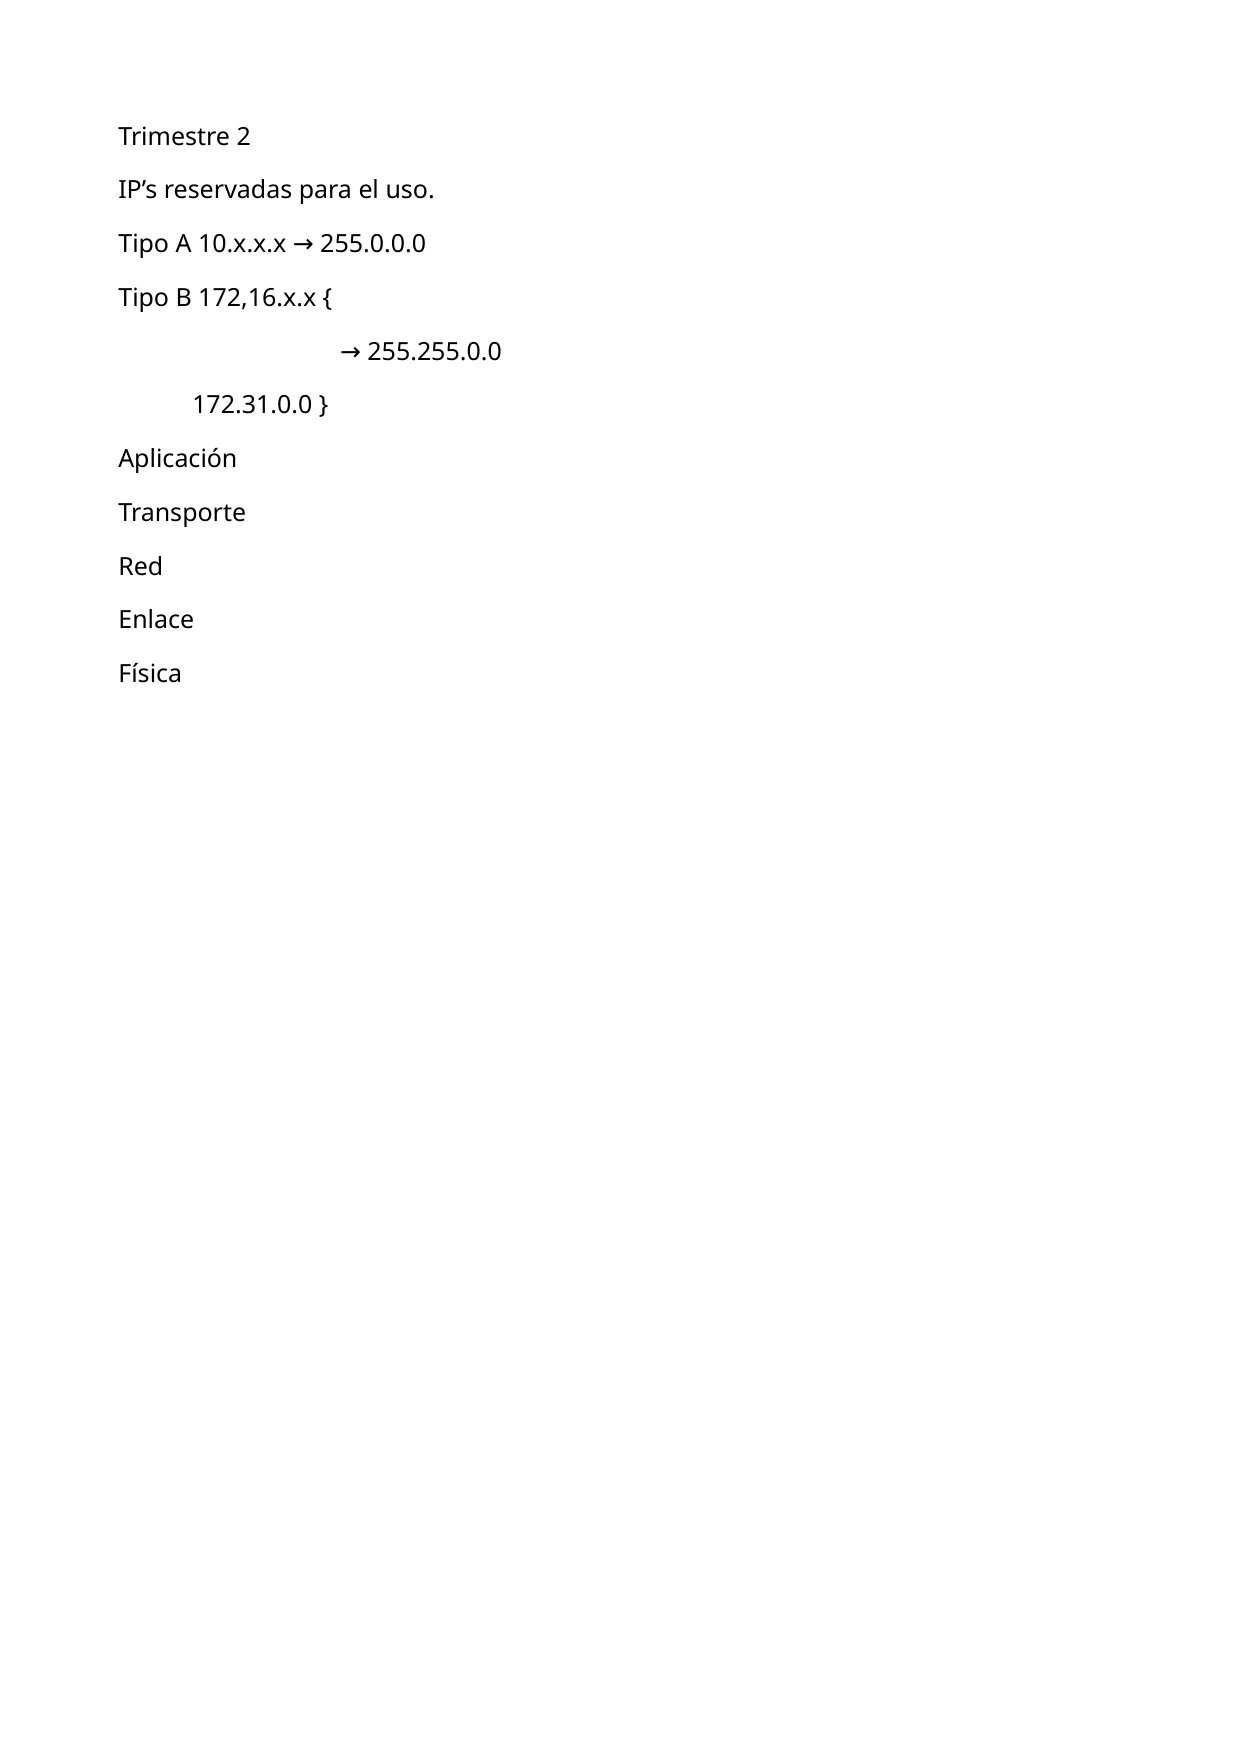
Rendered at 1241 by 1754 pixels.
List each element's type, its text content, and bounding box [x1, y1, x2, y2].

text → 255.255.0.0 [118, 333, 1122, 367]
text Trimestre 2 [118, 118, 1122, 152]
text 172.31.0.0 } [118, 387, 1122, 421]
text Enlace [118, 602, 1122, 636]
text Red [118, 548, 1122, 582]
text Aplicación [118, 441, 1122, 475]
text Tipo B 172,16.x.x { [118, 279, 1122, 313]
text Transporte [118, 494, 1122, 528]
text Tipo A 10.x.x.x → 255.0.0.0 [118, 226, 1122, 260]
text Física [118, 656, 1122, 690]
text IP’s reservadas para el uso. [118, 172, 1122, 206]
